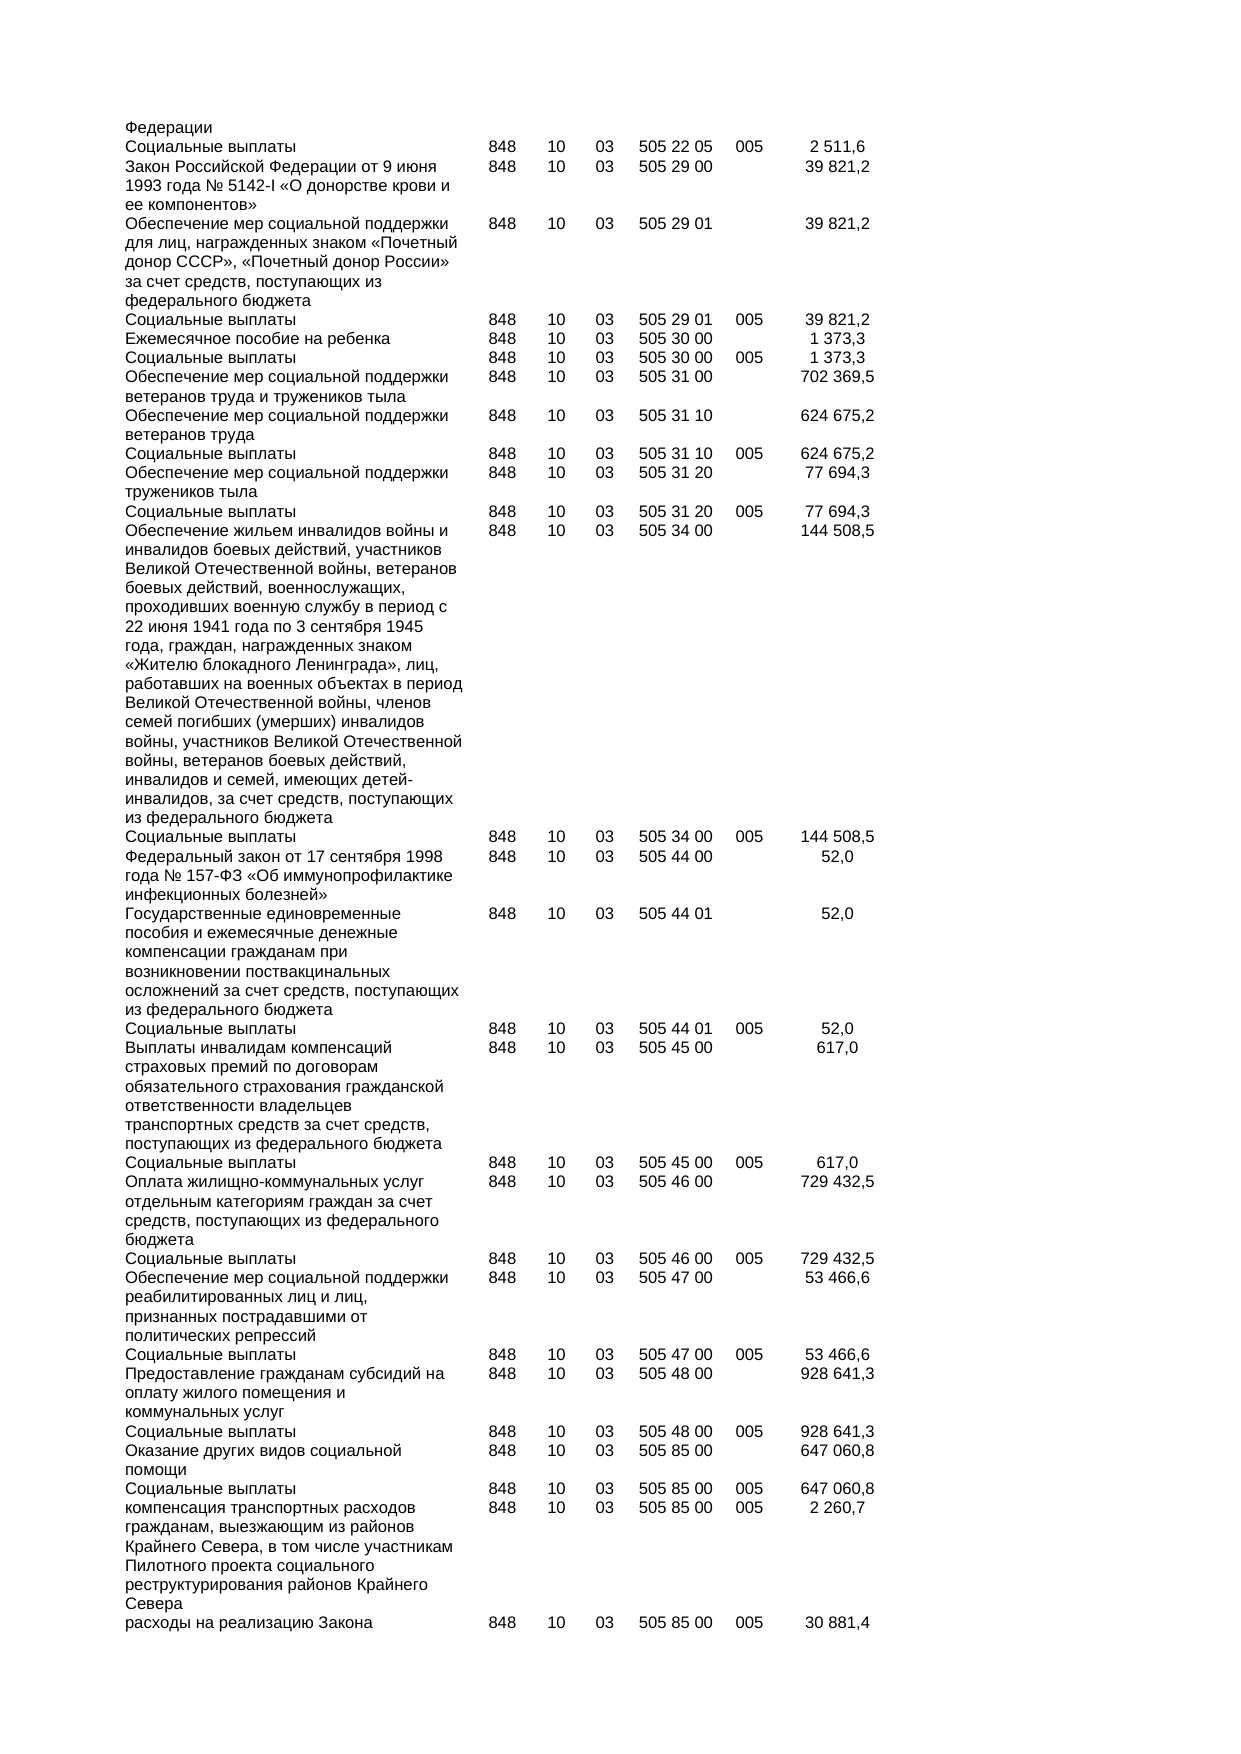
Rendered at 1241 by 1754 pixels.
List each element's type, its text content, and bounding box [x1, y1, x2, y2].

table_cell 005 [724, 348, 774, 367]
table_cell 03 [582, 904, 627, 1019]
table_cell 005 [724, 501, 774, 521]
table_cell 505 46 00 [628, 1249, 724, 1268]
table_cell [724, 846, 774, 904]
table_cell 505 48 00 [628, 1421, 724, 1441]
table_cell 505 85 00 [628, 1479, 724, 1498]
table_cell 03 [582, 329, 627, 348]
table_cell 10 [531, 1172, 582, 1249]
table_cell Выплаты инвалидам компенсаций страховых премий по договорам обязательного страхования гражданской ответственности владельцев транспортных средств за счет средств, поступающих из федерального бюджета [114, 1038, 474, 1153]
table_cell 848 [474, 1249, 531, 1268]
table_cell 005 [724, 310, 774, 329]
table_cell 848 [474, 310, 531, 329]
table_cell 52,0 [775, 846, 900, 904]
table_cell 848 [474, 521, 531, 827]
table_cell 10 [531, 1249, 582, 1268]
table_cell 005 [724, 1153, 774, 1172]
table_cell 848 [474, 1038, 531, 1153]
table_cell 005 [724, 1345, 774, 1364]
table_cell Государственные единовременные пособия и ежемесячные денежные компенсации гражданам при возникновении поствакцинальных осложнений за счет средств, поступающих из федерального бюджета [114, 904, 474, 1019]
table_cell [724, 1038, 774, 1153]
table_cell расходы на реализацию Закона [114, 1613, 474, 1632]
table_cell [724, 214, 774, 310]
table_cell 848 [474, 1172, 531, 1249]
table_cell 10 [531, 1498, 582, 1613]
table_cell 10 [531, 156, 582, 214]
table_cell 03 [582, 1153, 627, 1172]
table_cell 10 [531, 1421, 582, 1441]
table_cell 03 [582, 846, 627, 904]
table_cell 52,0 [775, 904, 900, 1019]
table_cell 505 85 00 [628, 1613, 724, 1632]
table_cell 848 [474, 827, 531, 846]
table_cell 729 432,5 [775, 1249, 900, 1268]
table_cell 10 [531, 501, 582, 521]
table_cell [724, 463, 774, 501]
table_cell 505 44 01 [628, 904, 724, 1019]
table_cell 505 45 00 [628, 1153, 724, 1172]
table_cell Социальные выплаты [114, 827, 474, 846]
table_cell 03 [582, 1019, 627, 1038]
table_cell 39 821,2 [775, 310, 900, 329]
table_cell 624 675,2 [775, 444, 900, 463]
table_cell [531, 118, 582, 137]
table_cell Социальные выплаты [114, 1019, 474, 1038]
table_cell 10 [531, 406, 582, 444]
table_cell [724, 156, 774, 214]
table_cell 03 [582, 310, 627, 329]
table_cell 10 [531, 1268, 582, 1345]
table_cell 505 44 01 [628, 1019, 724, 1038]
table_cell 928 641,3 [775, 1421, 900, 1441]
table_cell 505 29 00 [628, 156, 724, 214]
table_cell 848 [474, 137, 531, 156]
table_cell Федерации [114, 118, 474, 137]
table_cell 505 22 05 [628, 137, 724, 156]
table_cell 1 373,3 [775, 348, 900, 367]
table_cell 505 30 00 [628, 348, 724, 367]
table_cell 10 [531, 463, 582, 501]
table_cell 848 [474, 1019, 531, 1038]
table_cell 848 [474, 329, 531, 348]
table_cell 505 85 00 [628, 1441, 724, 1479]
table_cell Социальные выплаты [114, 137, 474, 156]
table_cell 848 [474, 1268, 531, 1345]
table_cell 10 [531, 348, 582, 367]
table_cell 10 [531, 827, 582, 846]
table_cell 848 [474, 463, 531, 501]
table_cell 505 29 01 [628, 310, 724, 329]
table_cell 03 [582, 444, 627, 463]
table_cell 03 [582, 1479, 627, 1498]
table_cell 10 [531, 310, 582, 329]
table_cell компенсация транспортных расходов гражданам, выезжающим из районов Крайнего Севера, в том числе участникам Пилотного проекта социального реструктурирования районов Крайнего Севера [114, 1498, 474, 1613]
table_cell 005 [724, 1479, 774, 1498]
table_cell 505 45 00 [628, 1038, 724, 1153]
table_cell 617,0 [775, 1153, 900, 1172]
table_cell 005 [724, 1498, 774, 1613]
table_cell Социальные выплаты [114, 501, 474, 521]
table_cell 03 [582, 1421, 627, 1441]
table_cell 10 [531, 1441, 582, 1479]
table_cell [474, 118, 531, 137]
table_cell [724, 1441, 774, 1479]
table_cell Ежемесячное пособие на ребенка [114, 329, 474, 348]
table_cell Оказание других видов социальной помощи [114, 1441, 474, 1479]
table_cell 848 [474, 1345, 531, 1364]
table_cell 52,0 [775, 1019, 900, 1038]
table_cell 10 [531, 367, 582, 406]
table_cell 10 [531, 214, 582, 310]
table_cell 10 [531, 1345, 582, 1364]
table_cell 1 373,3 [775, 329, 900, 348]
table_cell 005 [724, 827, 774, 846]
table_cell 848 [474, 444, 531, 463]
table_cell 03 [582, 348, 627, 367]
table_cell 848 [474, 406, 531, 444]
table_cell 848 [474, 348, 531, 367]
table_cell 10 [531, 1019, 582, 1038]
table_cell 848 [474, 846, 531, 904]
table_cell [724, 329, 774, 348]
table_cell 03 [582, 1345, 627, 1364]
table_cell [775, 118, 900, 137]
table_cell Социальные выплаты [114, 1421, 474, 1441]
table_cell 10 [531, 1479, 582, 1498]
table_cell 53 466,6 [775, 1345, 900, 1364]
table_cell 03 [582, 1268, 627, 1345]
table_cell 03 [582, 214, 627, 310]
table_cell Социальные выплаты [114, 1345, 474, 1364]
table_cell Закон Российской Федерации от 9 июня 1993 года № 5142-I «О донорстве крови и ее компонентов» [114, 156, 474, 214]
table_cell 848 [474, 904, 531, 1019]
table_cell 03 [582, 521, 627, 827]
table_cell 10 [531, 137, 582, 156]
table_cell 005 [724, 1421, 774, 1441]
table_cell 03 [582, 463, 627, 501]
table_cell 10 [531, 1613, 582, 1632]
table_cell 505 47 00 [628, 1268, 724, 1345]
table_cell Федеральный закон от 17 сентября 1998 года № 157-ФЗ «Об иммунопрофилактике инфекционных болезней» [114, 846, 474, 904]
table_cell Социальные выплаты [114, 1479, 474, 1498]
table_cell 03 [582, 1441, 627, 1479]
table_cell 505 47 00 [628, 1345, 724, 1364]
table_cell 10 [531, 904, 582, 1019]
table_cell 624 675,2 [775, 406, 900, 444]
table_cell 647 060,8 [775, 1479, 900, 1498]
table_cell 03 [582, 1038, 627, 1153]
table_cell 505 44 00 [628, 846, 724, 904]
table_cell Социальные выплаты [114, 444, 474, 463]
table_cell 03 [582, 1498, 627, 1613]
table_cell 617,0 [775, 1038, 900, 1153]
table_cell 39 821,2 [775, 156, 900, 214]
table_cell 10 [531, 1364, 582, 1421]
table_cell [724, 521, 774, 827]
table_cell 10 [531, 521, 582, 827]
table_cell [582, 118, 627, 137]
table_cell 53 466,6 [775, 1268, 900, 1345]
table_cell 10 [531, 444, 582, 463]
table_cell 03 [582, 156, 627, 214]
table_cell [724, 1268, 774, 1345]
table_cell 505 29 01 [628, 214, 724, 310]
table_cell 505 31 20 [628, 463, 724, 501]
table_cell 03 [582, 367, 627, 406]
table_cell 848 [474, 1498, 531, 1613]
table_cell 848 [474, 501, 531, 521]
table_cell [724, 1172, 774, 1249]
table_cell 77 694,3 [775, 501, 900, 521]
table_cell 505 34 00 [628, 521, 724, 827]
table_cell Обеспечение мер социальной поддержки тружеников тыла [114, 463, 474, 501]
table_cell Социальные выплаты [114, 1153, 474, 1172]
table_cell 505 30 00 [628, 329, 724, 348]
table_cell 848 [474, 1421, 531, 1441]
table_cell 005 [724, 1249, 774, 1268]
table_cell 03 [582, 137, 627, 156]
table_cell 03 [582, 501, 627, 521]
table_cell 10 [531, 1153, 582, 1172]
table_cell 39 821,2 [775, 214, 900, 310]
table_cell 505 85 00 [628, 1498, 724, 1613]
table_cell 848 [474, 1441, 531, 1479]
table_cell Обеспечение мер социальной поддержки для лиц, награжденных знаком «Почетный донор СССР», «Почетный донор России» за счет средств, поступающих из федерального бюджета [114, 214, 474, 310]
table_cell 848 [474, 156, 531, 214]
table_cell 03 [582, 1613, 627, 1632]
table_cell 005 [724, 1613, 774, 1632]
table_cell 2 260,7 [775, 1498, 900, 1613]
table_cell 505 34 00 [628, 827, 724, 846]
table_cell 10 [531, 846, 582, 904]
table_cell 03 [582, 406, 627, 444]
table_cell 729 432,5 [775, 1172, 900, 1249]
table_cell Обеспечение жильем инвалидов войны и инвалидов боевых действий, участников Великой Отечественной войны, ветеранов боевых действий, военнослужащих, проходивших военную службу в период с 22 июня 1941 года по 3 сентября 1945 года, граждан, награжденных знаком «Жителю блокадного Ленинграда», лиц, работавших на военных объектах в период Великой Отечественной войны, членов семей погибших (умерших) инвалидов войны, участников Великой Отечественной войны, ветеранов боевых действий, инвалидов и семей, имеющих детей-инвалидов, за счет средств, поступающих из федерального бюджета [114, 521, 474, 827]
table_cell 848 [474, 367, 531, 406]
table_cell Социальные выплаты [114, 348, 474, 367]
table_cell [628, 118, 724, 137]
table_cell [724, 904, 774, 1019]
table_cell Обеспечение мер социальной поддержки реабилитированных лиц и лиц, признанных пострадавшими от политических репрессий [114, 1268, 474, 1345]
table_cell 144 508,5 [775, 827, 900, 846]
table_cell 10 [531, 1038, 582, 1153]
table_cell 005 [724, 444, 774, 463]
table_cell Обеспечение мер социальной поддержки ветеранов труда и тружеников тыла [114, 367, 474, 406]
table_cell 505 31 10 [628, 406, 724, 444]
table_cell Предоставление гражданам субсидий на оплату жилого помещения и коммунальных услуг [114, 1364, 474, 1421]
table_cell 647 060,8 [775, 1441, 900, 1479]
table_cell 005 [724, 137, 774, 156]
table_cell 848 [474, 1364, 531, 1421]
table_cell Оплата жилищно-коммунальных услуг отдельным категориям граждан за счет средств, поступающих из федерального бюджета [114, 1172, 474, 1249]
table_cell 03 [582, 1364, 627, 1421]
table_cell 848 [474, 214, 531, 310]
table_cell 505 31 20 [628, 501, 724, 521]
table_cell 928 641,3 [775, 1364, 900, 1421]
table_cell 848 [474, 1479, 531, 1498]
table_cell Социальные выплаты [114, 310, 474, 329]
table_cell [724, 118, 774, 137]
table_cell 505 48 00 [628, 1364, 724, 1421]
table_cell 10 [531, 329, 582, 348]
table_cell 03 [582, 827, 627, 846]
table_cell 77 694,3 [775, 463, 900, 501]
table_cell 848 [474, 1613, 531, 1632]
table_cell 505 31 10 [628, 444, 724, 463]
table_cell 505 46 00 [628, 1172, 724, 1249]
table_cell 702 369,5 [775, 367, 900, 406]
table_cell 03 [582, 1172, 627, 1249]
table_cell [724, 367, 774, 406]
table_cell 505 31 00 [628, 367, 724, 406]
table_cell [724, 406, 774, 444]
table_cell Социальные выплаты [114, 1249, 474, 1268]
table_cell [724, 1364, 774, 1421]
table_cell 848 [474, 1153, 531, 1172]
table_cell 03 [582, 1249, 627, 1268]
table_cell 30 881,4 [775, 1613, 900, 1632]
table_cell 005 [724, 1019, 774, 1038]
table_cell 144 508,5 [775, 521, 900, 827]
table_cell Обеспечение мер социальной поддержки ветеранов труда [114, 406, 474, 444]
table_cell 2 511,6 [775, 137, 900, 156]
